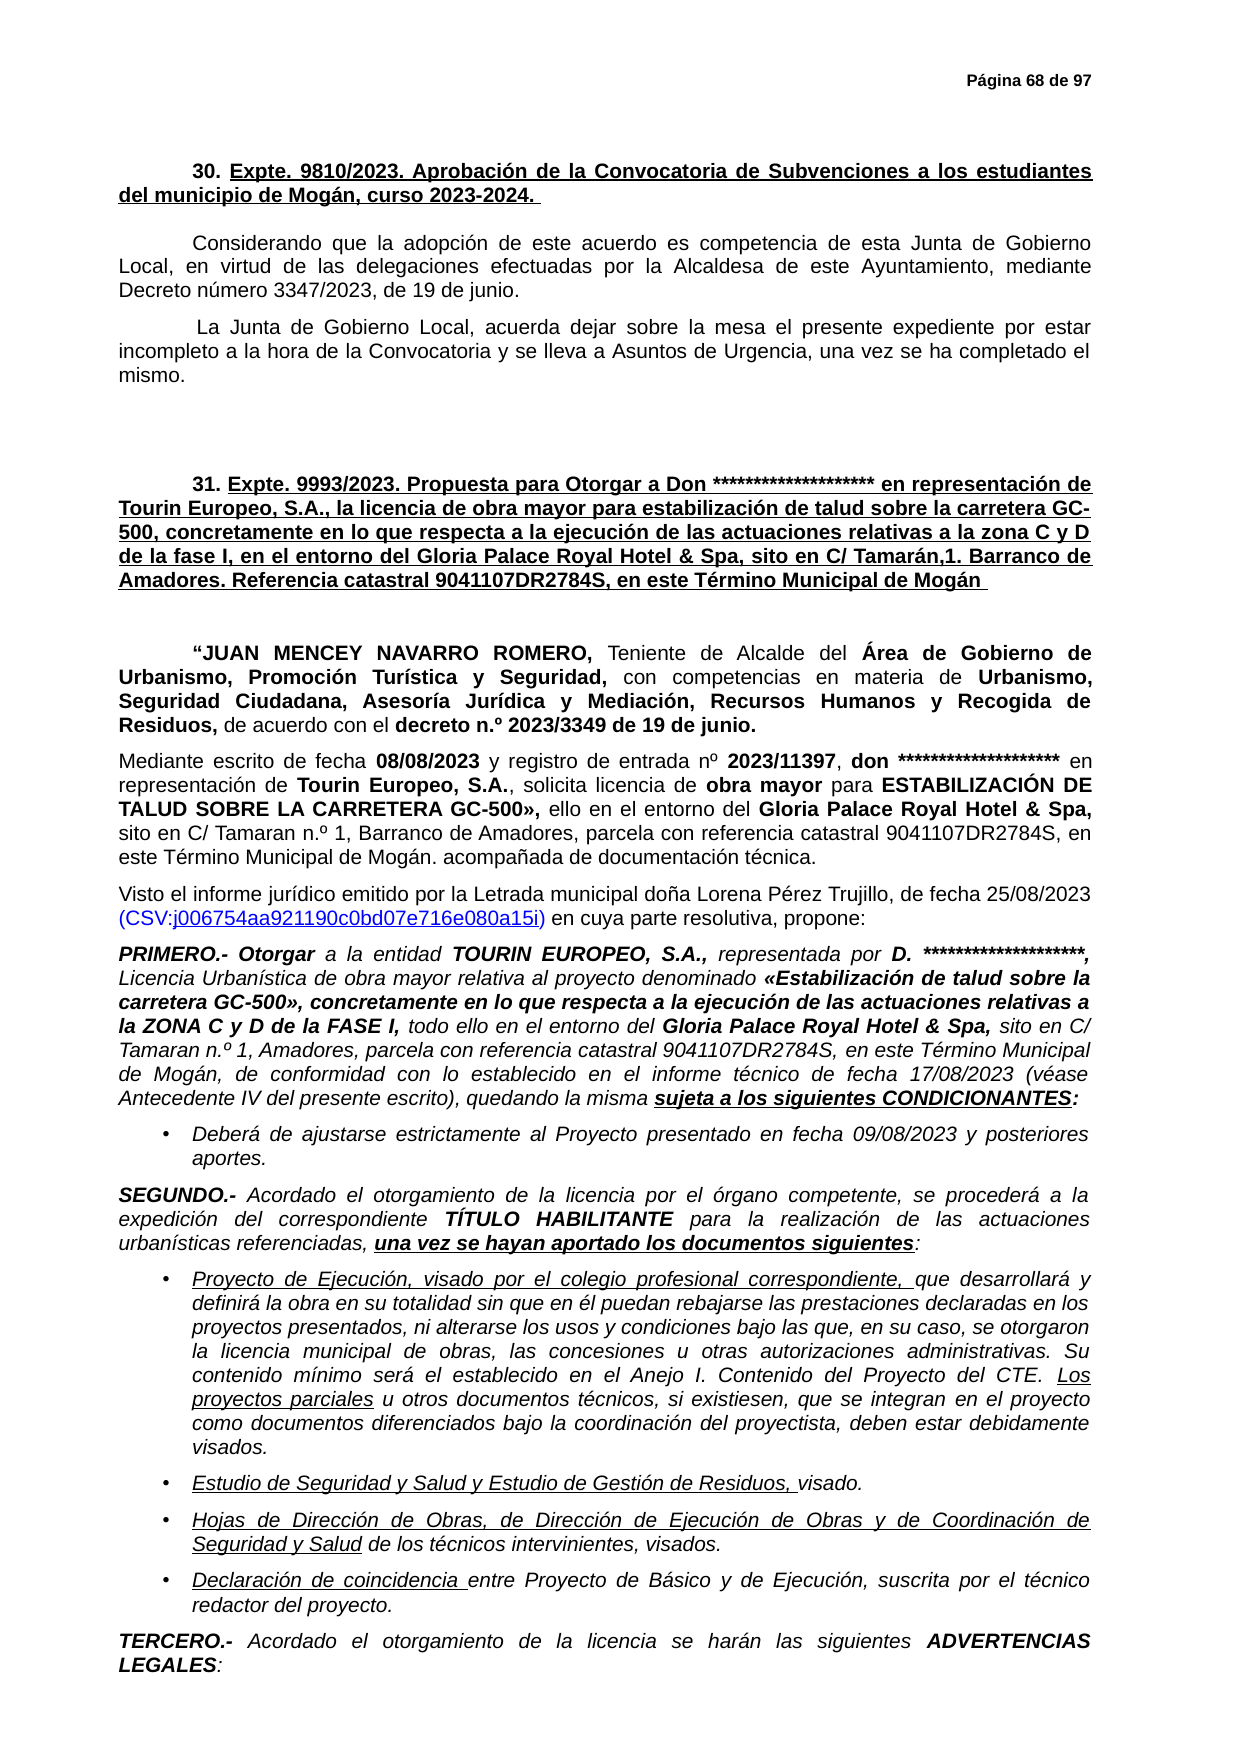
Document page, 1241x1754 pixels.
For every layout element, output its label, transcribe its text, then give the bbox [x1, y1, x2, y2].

text SEGUNDO.- Acordado el otorgamiento de la licencia por el órgano competente, se procederá a la expedición del correspondiente TÍTULO HABILITANTE para la realización de las actuaciones urbanísticas referenciadas, una vez se hayan aportado los documentos siguientes: [118, 1183, 1092, 1254]
list Proyecto de Ejecución, visado por el colegio profesional correspondiente, que desarrollará y definirá la obra en su totalidad sin que en él puedan rebajarse las prestaciones declaradas en los proyectos presentados, ni alterarse los usos y condiciones bajo las que, en su caso, se otorgaron la licencia municipal de obras, las concesiones u otras autorizaciones administrativas. Su contenido mínimo será el establecido en el Anejo I. Contenido del Proyecto del CTE. Los proyectos parciales u otros documentos técnicos, si existiesen, que se integran en el proyecto como documentos diferenciados bajo la coordinación del proyectista, deben estar debidamente visados. [162, 1267, 1092, 1459]
text La Junta de Gobierno Local, acuerda dejar sobre la mesa el presente expediente por estar incompleto a la hora de la Convocatoria y se lleva a Asuntos de Urgencia, una vez se ha completado el mismo. [118, 315, 1092, 387]
text Visto el informe jurídico emitido por la Letrada municipal doña Lorena Pérez Trujillo, de fecha 25/08/2023 (CSV:j006754aa921190c0bd07e716e080a15i) en cuya parte resolutiva, propone: [118, 881, 1092, 929]
text “JUAN MENCEY NAVARRO ROMERO, Teniente de Alcalde del Área de Gobierno de Urbanismo, Promoción Turística y Seguridad, con competencias en materia de Urbanismo, Seguridad Ciudadana, Asesoría Jurídica y Mediación, Recursos Humanos y Recogida de Residuos, de acuerdo con el decreto n.º 2023/3349 de 19 de junio. [118, 641, 1092, 737]
text Mediante escrito de fecha 08/08/2023 y registro de entrada nº 2023/11397, don ******************** en representación de Tourin Europeo, S.A., solicita licencia de obra mayor para ESTABILIZACIÓN DE TALUD SOBRE LA CARRETERA GC-500», ello en el entorno del Gloria Palace Royal Hotel & Spa, sito en C/ Tamaran n.º 1, Barranco de Amadores, parcela con referencia catastral 9041107DR2784S, en este Término Municipal de Mogán. acompañada de documentación técnica. [118, 749, 1092, 869]
text TERCERO.- Acordado el otorgamiento de la licencia se harán las siguientes ADVERTENCIAS LEGALES: [118, 1629, 1092, 1677]
list Declaración de coincidencia entre Proyecto de Básico y de Ejecución, suscrita por el técnico redactor del proyecto. [162, 1568, 1092, 1616]
list Deberá de ajustarse estrictamente al Proyecto presentado en fecha 09/08/2023 y posteriores aportes. [162, 1122, 1092, 1170]
text Considerando que la adopción de este acuerdo es competencia de esta Junta de Gobierno Local, en virtud de las delegaciones efectuadas por la Alcaldesa de este Ayuntamiento, mediante Decreto número 3347/2023, de 19 de junio. [118, 230, 1092, 302]
text Amadores. Referencia catastral 9041107DR2784S, en este Término Municipal de Mogán [118, 566, 1092, 592]
text PRIMERO.- Otorgar a la entidad TOURIN EUROPEO, S.A., representada por D. ********************, Licencia Urbanística de obra mayor relativa al proyecto denominado «Estabilización de talud sobre la carretera GC-500», concretamente en lo que respecta a la ejecución de las actuaciones relativas a la ZONA C y D de la FASE I, todo ello en el entorno del Gloria Palace Royal Hotel & Spa, sito en C/ Tamaran n.º 1, Amadores, parcela con referencia catastral 9041107DR2784S, en este Término Municipal de Mogán, de conformidad con lo establecido en el informe técnico de fecha 17/08/2023 (véase Antecedente IV del presente escrito), quedando la misma sujeta a los siguientes CONDICIONANTES: [118, 942, 1092, 1109]
text 31. Expte. 9993/2023. Propuesta para Otorgar a Don ******************** en representación de Tourin Europeo, S.A., la licencia de obra mayor para estabilización de talud sobre la carretera GC-500, concretamente en lo que respecta a la ejecución de las actuaciones relativas a la zona C y D de la fase I, en el entorno del Gloria Palace Royal Hotel & Spa, sito en C/ Tamarán,1. Barranco de [118, 472, 1092, 565]
text 30. Expte. 9810/2023. Aprobación de la Convocatoria de Subvenciones a los estudiantes del municipio de Mogán, curso 2023-2024. [118, 158, 1092, 206]
list Estudio de Seguridad y Salud y Estudio de Gestión de Residuos, visado. [162, 1471, 1092, 1495]
list Hojas de Dirección de Obras, de Dirección de Ejecución de Obras y de Coordinación de Seguridad y Salud de los técnicos intervinientes, visados. [162, 1508, 1092, 1556]
